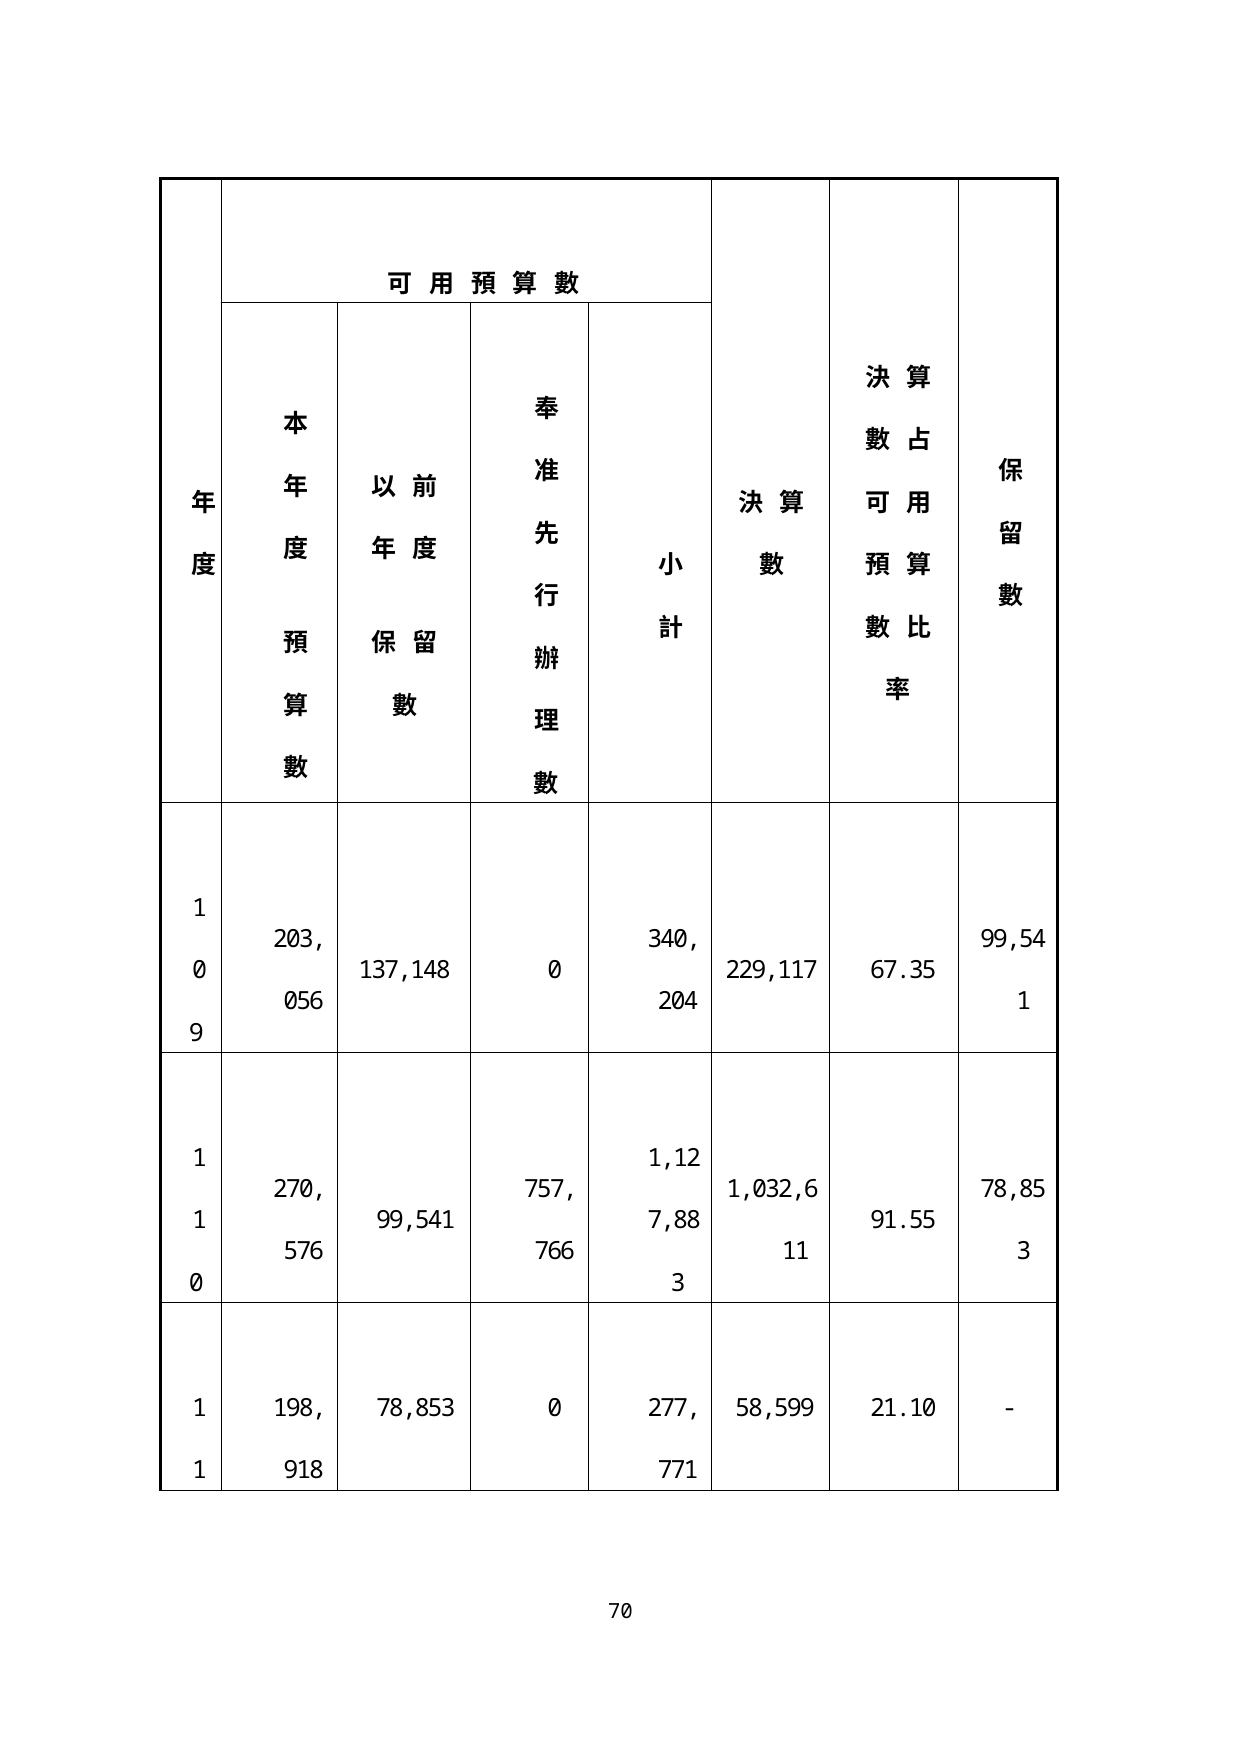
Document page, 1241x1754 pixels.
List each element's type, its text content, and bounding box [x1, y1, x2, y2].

table_cell 58,599 [712, 1303, 829, 1490]
table_cell 78,853 [959, 1053, 1056, 1302]
table_cell 0 [471, 803, 588, 1052]
table_cell 91.55 [830, 1053, 958, 1302]
table_header 保留數 [959, 180, 1056, 802]
table_cell 本年度 預算數 [222, 303, 337, 802]
table_header 決算數 [712, 180, 829, 802]
table_header 決算數占可用預算數比率 [830, 180, 958, 802]
table_cell 小計 [589, 303, 711, 802]
table_cell 99,541 [959, 803, 1056, 1052]
table_cell 78,853 [338, 1303, 470, 1490]
table_cell 203,056 [222, 803, 337, 1052]
table_cell 340,204 [589, 803, 711, 1052]
table_header 可用預算數 [222, 180, 711, 302]
table_cell 1,127,883 [589, 1053, 711, 1302]
table_cell 奉准先行辦理數 [471, 303, 588, 802]
table_cell 270,576 [222, 1053, 337, 1302]
table_cell 110 [162, 1053, 221, 1302]
table_cell 277,771 [589, 1303, 711, 1490]
table_cell 99,541 [338, 1053, 470, 1302]
table_cell 以前年度 保留數 [338, 303, 470, 802]
table_cell 229,117 [712, 803, 829, 1052]
table_cell 757,766 [471, 1053, 588, 1302]
table_cell 21.10 [830, 1303, 958, 1490]
table_cell 0 [471, 1303, 588, 1490]
table_cell 198,918 [222, 1303, 337, 1490]
table_cell 137,148 [338, 803, 470, 1052]
table_cell 109 [162, 803, 221, 1052]
table_cell 11 [162, 1303, 221, 1490]
table_cell - [959, 1303, 1056, 1490]
table_cell 1,032,611 [712, 1053, 829, 1302]
table_cell 67.35 [830, 803, 958, 1052]
table_header 年度 [162, 180, 221, 802]
